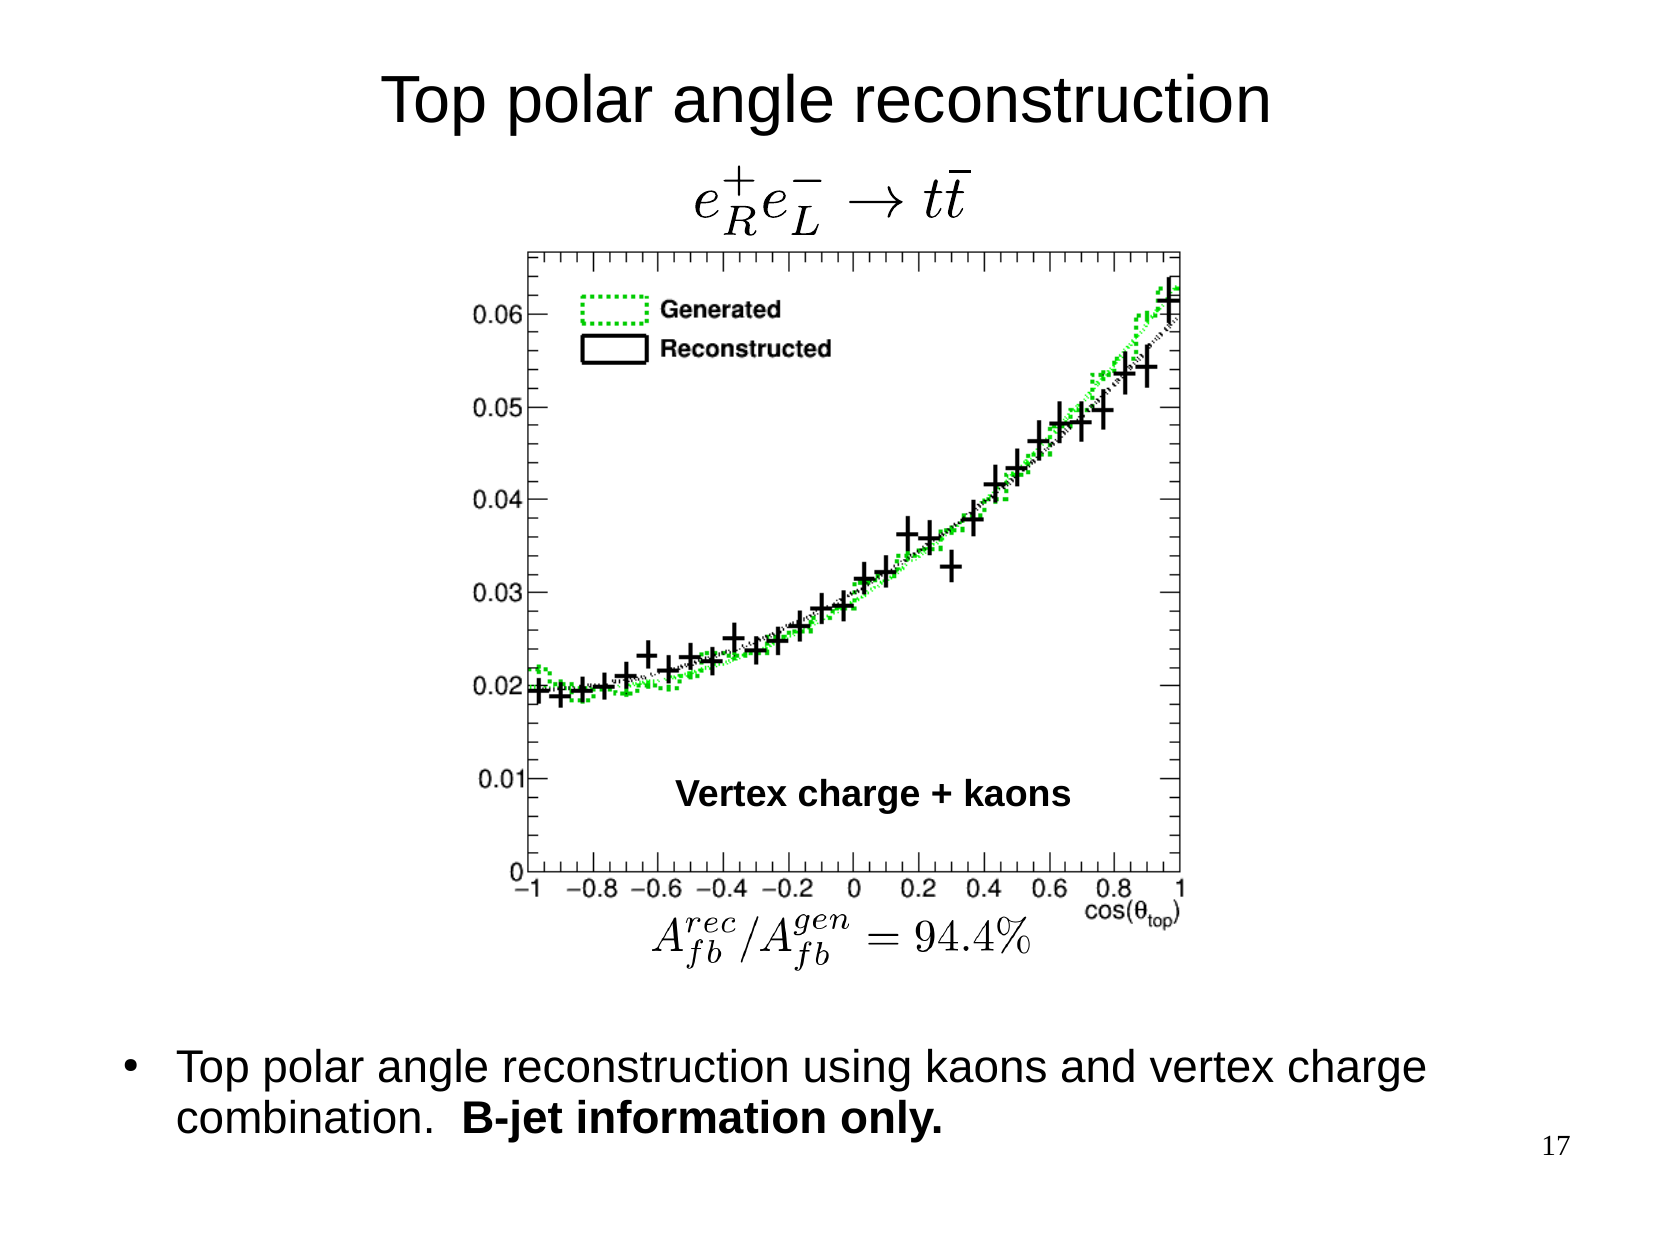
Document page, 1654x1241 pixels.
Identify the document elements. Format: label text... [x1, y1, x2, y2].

text_box 94.4% precision [687, 917, 1046, 974]
picture [454, 237, 1209, 971]
list Top polar angle reconstruction using kaons and vertex charge combination. B-jet information only. [105, 1040, 1531, 1206]
title Top polar angle reconstruction [82, 49, 1571, 151]
text_box [692, 165, 976, 236]
text_box Vertex charge + kaons [660, 765, 1087, 822]
